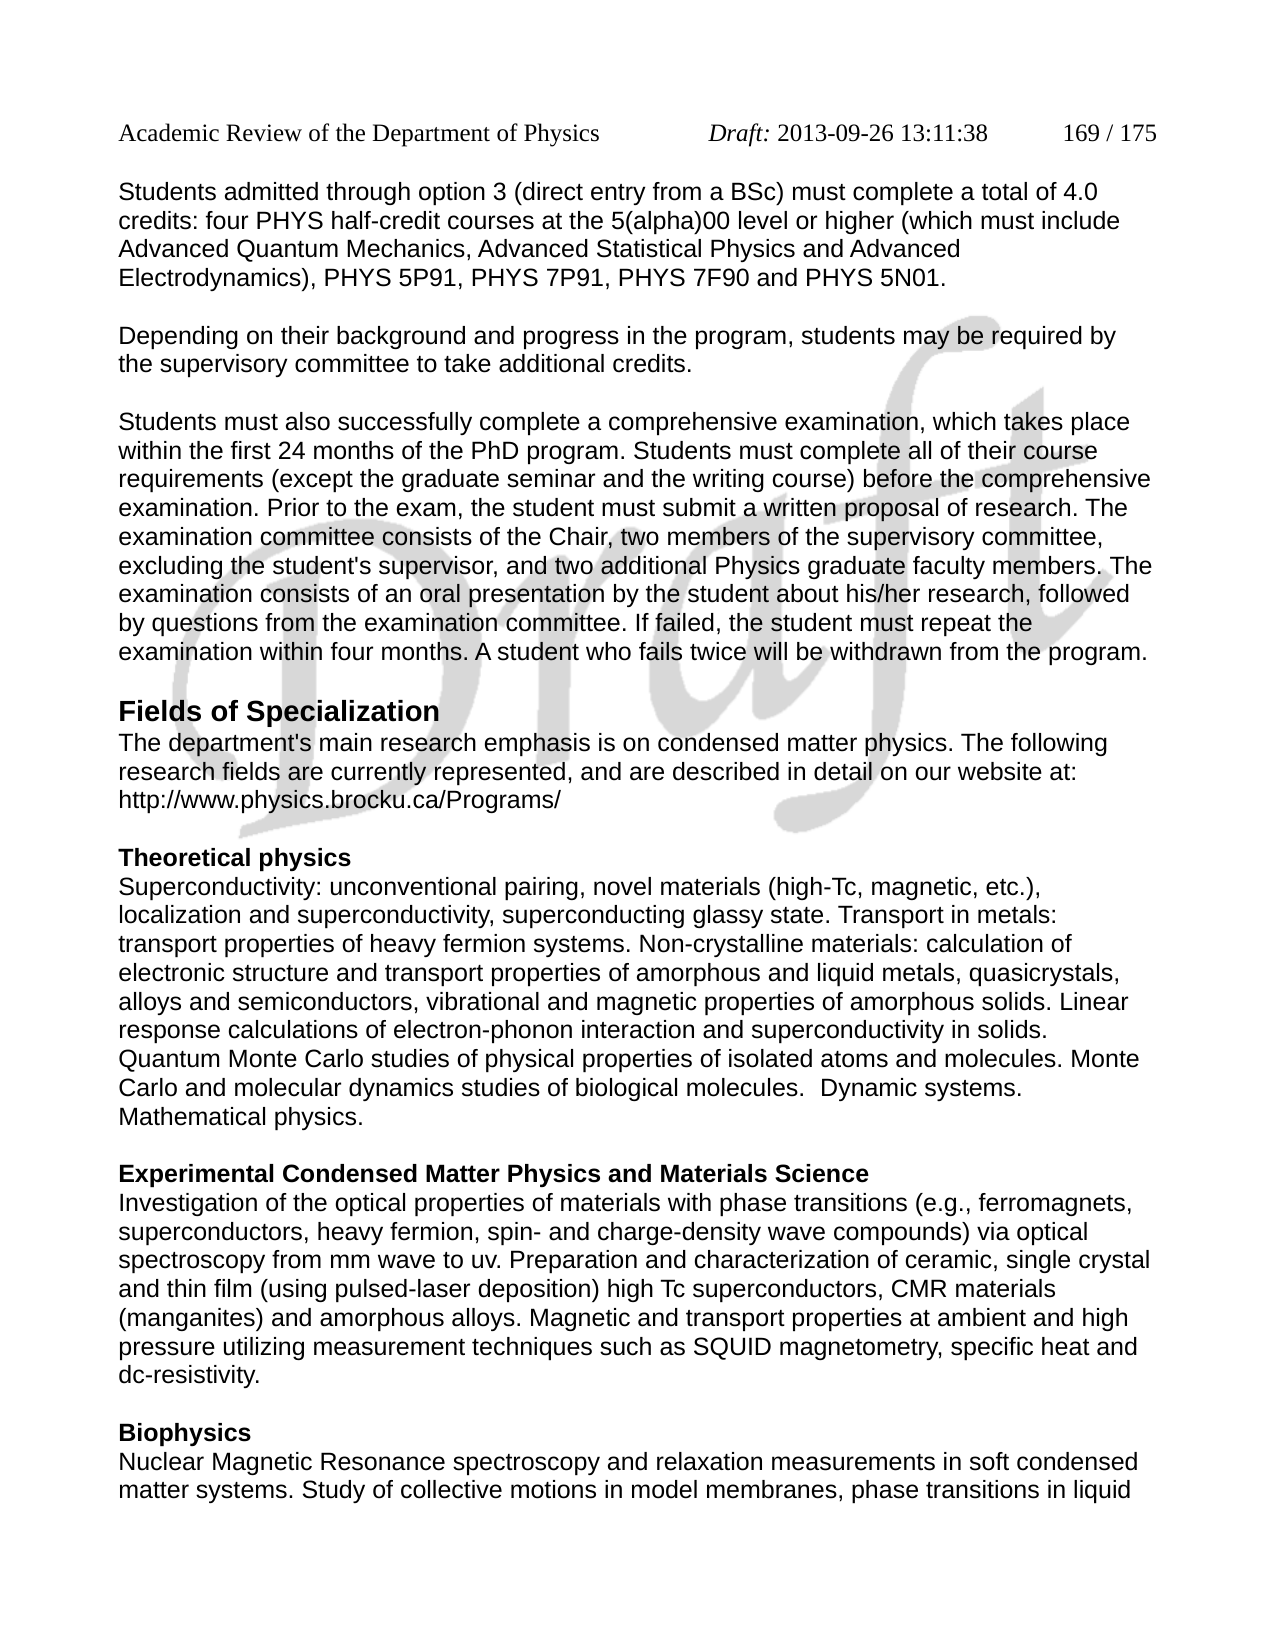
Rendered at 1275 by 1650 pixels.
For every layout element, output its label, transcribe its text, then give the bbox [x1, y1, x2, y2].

text Students admitted through option 3 (direct entry from a BSc) must complete a total of 4.0 credits: four PHYS half-credit courses at the 5(alpha)00 level or higher (which must include Advanced Quantum Mechanics, Advanced Statistical Physics and Advanced Electrodynamics), PHYS 5P91, PHYS 7P91, PHYS 7F90 and PHYS 5N01. Depending on their background and progress in the program, students may be required by the supervisory committee to take additional credits. Students must also successfully complete a comprehensive examination, which takes place within the first 24 months of the PhD program. Students must complete all of their course requirements (except the graduate seminar and the writing course) before the comprehensive examination. Prior to the exam, the student must submit a written proposal of research. The examination committee consists of the Chair, two members of the supervisory committee, excluding the student's supervisor, and two additional Physics graduate faculty members. The examination consists of an oral presentation by the student about his/her research, followed by questions from the examination committee. If failed, the student must repeat the examination within four months. A student who fails twice will be withdrawn from the program. Fields of Specialization The department's main research emphasis is on condensed matter physics. The following research fields are currently represented, and are described in detail on our website at: http://www.physics.brocku.ca/Programs/ Theoretical physics Superconductivity: unconventional pairing, novel materials (high-Tc, magnetic, etc.), localization and superconductivity, superconducting glassy state. Transport in metals: transport properties of heavy fermion systems. Non-crystalline materials: calculation of electronic structure and transport properties of amorphous and liquid metals, quasicrystals, alloys and semiconductors, vibrational and magnetic properties of amorphous solids. Linear response calculations of electron-phonon interaction and superconductivity in solids. Quantum Monte Carlo studies of physical properties of isolated atoms and molecules. Monte Carlo and molecular dynamics studies of biological molecules. Dynamic systems. Mathematical physics. Experimental Condensed Matter Physics and Materials Science Investigation of the optical properties of materials with phase transitions (e.g., ferromagnets, superconductors, heavy fermion, spin- and charge-density wave compounds) via optical spectroscopy from mm wave to uv. Preparation and characterization of ceramic, single crystal and thin film (using pulsed-laser deposition) high Tc superconductors, CMR materials (manganites) and amorphous alloys. Magnetic and transport properties at ambient and high pressure utilizing measurement techniques such as SQUID magnetometry, specific heat and dc-resistivity. Biophysics Nuclear Magnetic Resonance spectroscopy and relaxation measurements in soft condensed matter systems. Study of collective motions in model membranes, phase transitions in liquid [118, 177, 1157, 1504]
picture [118, 118, 1157, 177]
picture [118, 1504, 1157, 1532]
